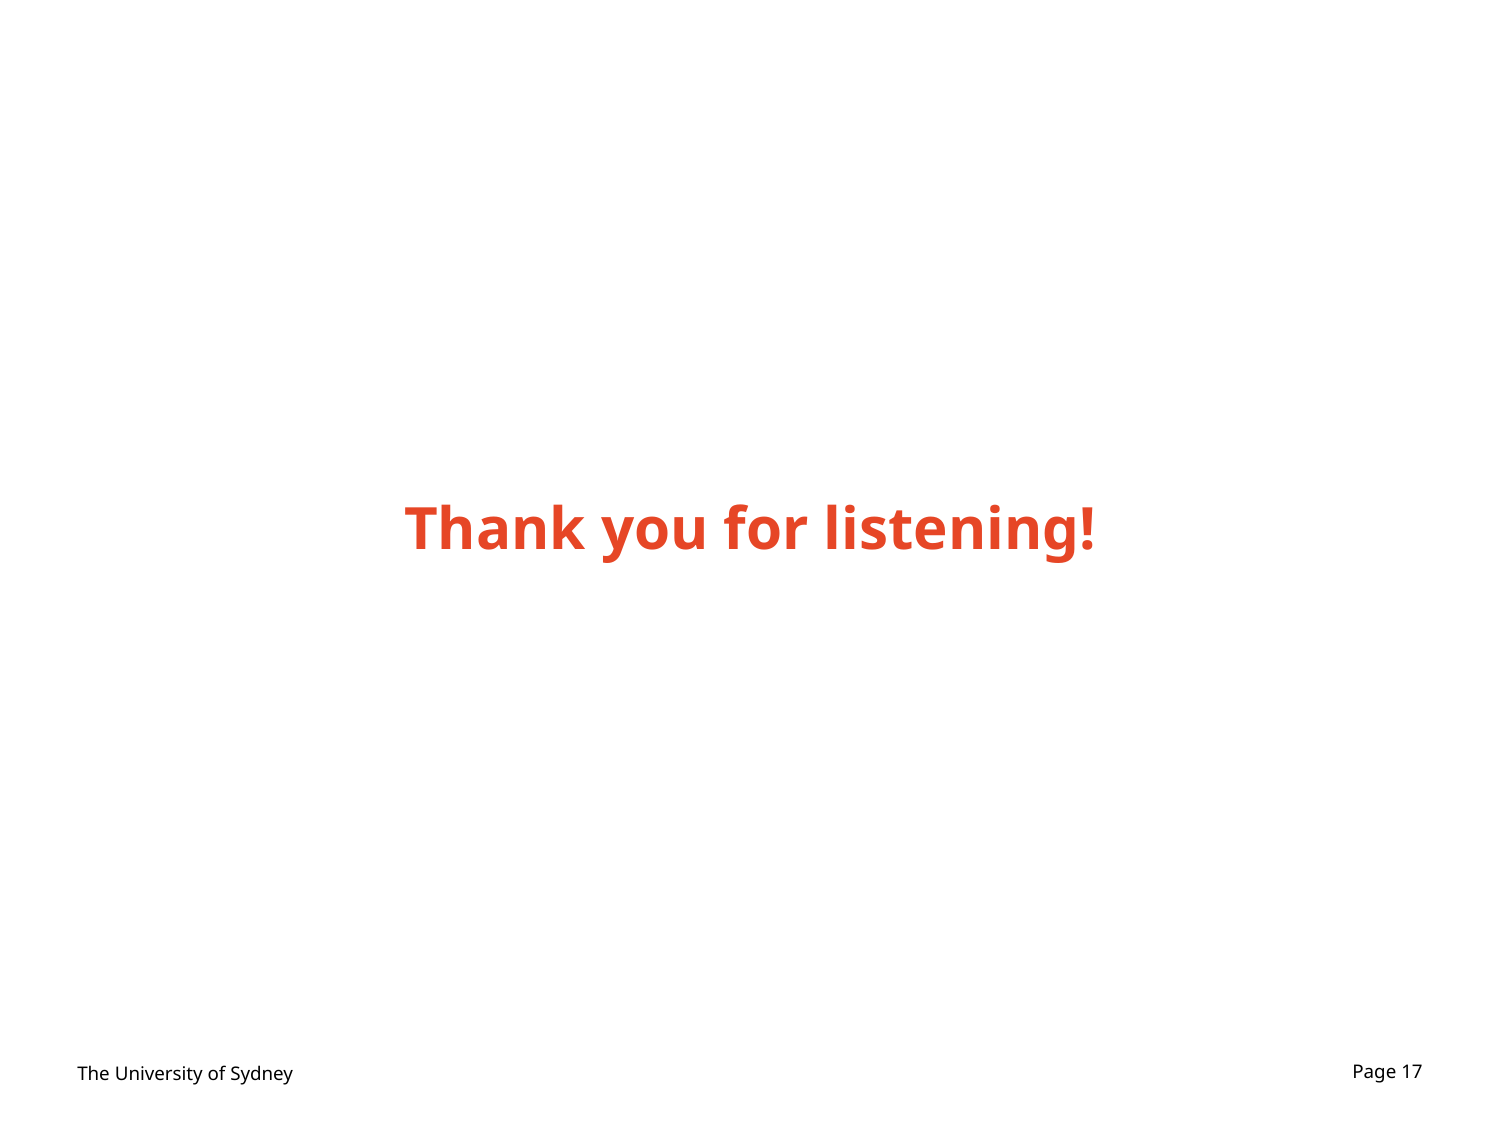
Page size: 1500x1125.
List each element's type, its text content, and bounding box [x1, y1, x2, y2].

title Thank you for listening! [75, 432, 1425, 621]
